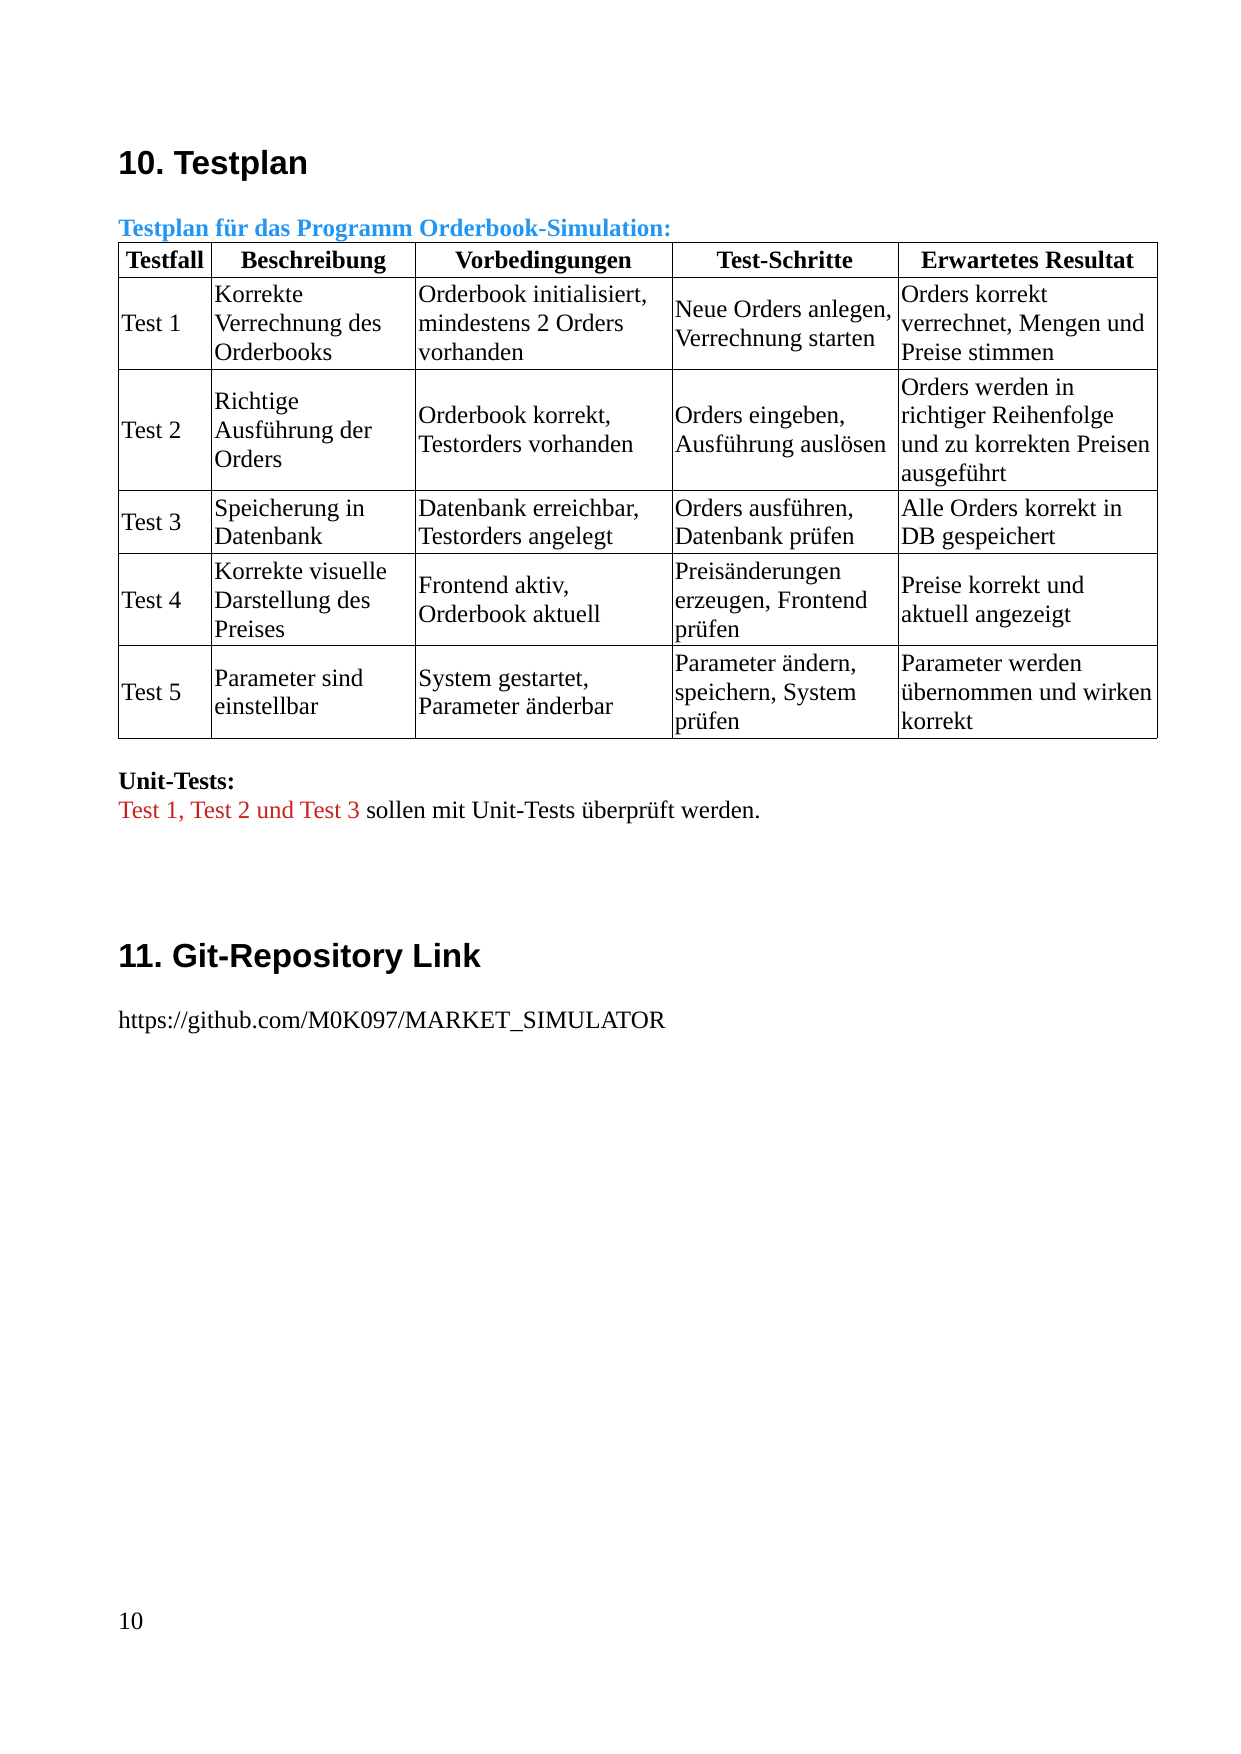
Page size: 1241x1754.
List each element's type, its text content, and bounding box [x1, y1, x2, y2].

table_cell Korrekte Verrechnung des Orderbooks [212, 278, 415, 369]
table_cell Orders korrekt verrechnet, Mengen und Preise stimmen [899, 278, 1157, 369]
text Testplan für das Programm Orderbook-Simulation: [118, 213, 1122, 242]
table_cell Orders eingeben, Ausführung auslösen [673, 370, 898, 490]
table_cell Test 3 [119, 491, 211, 553]
table_cell Parameter ändern, speichern, System prüfen [673, 646, 898, 737]
table_cell Test 5 [119, 646, 211, 737]
table_cell Preisänderungen erzeugen, Frontend prüfen [673, 554, 898, 645]
table_header Beschreibung [212, 243, 415, 277]
table_cell Parameter sind einstellbar [212, 646, 415, 737]
table_header Testfall [119, 243, 211, 277]
table_cell Test 4 [119, 554, 211, 645]
subtitle 10. Testplan [118, 131, 1122, 182]
table_cell Parameter werden übernommen und wirken korrekt [899, 646, 1157, 737]
table_cell Preise korrekt und aktuell angezeigt [899, 554, 1157, 645]
table_cell Orders ausführen, Datenbank prüfen [673, 491, 898, 553]
table_cell Datenbank erreichbar, Testorders angelegt [416, 491, 672, 553]
table_header Test-Schritte [673, 243, 898, 277]
table_cell Test 2 [119, 370, 211, 490]
table_cell Orderbook korrekt, Testorders vorhanden [416, 370, 672, 490]
table_cell System gestartet, Parameter änderbar [416, 646, 672, 737]
subtitle 11. Git-Repository Link [118, 927, 1122, 974]
table_cell Korrekte visuelle Darstellung des Preises [212, 554, 415, 645]
text https://github.com/M0K097/MARKET_SIMULATOR [118, 1006, 1122, 1034]
table_header Erwartetes Resultat [899, 243, 1157, 277]
text Unit-Tests: [118, 766, 1122, 795]
table_cell Test 1 [119, 278, 211, 369]
table_header Vorbedingungen [416, 243, 672, 277]
text Test 1, Test 2 und Test 3 sollen mit Unit-Tests überprüft werden. [118, 795, 1122, 824]
table_cell Frontend aktiv, Orderbook aktuell [416, 554, 672, 645]
table_cell Orders werden in richtiger Reihenfolge und zu korrekten Preisen ausgeführt [899, 370, 1157, 490]
table_cell Orderbook initialisiert, mindestens 2 Orders vorhanden [416, 278, 672, 369]
table_cell Neue Orders anlegen, Verrechnung starten [673, 278, 898, 369]
table_cell Alle Orders korrekt in DB gespeichert [899, 491, 1157, 553]
table_cell Speicherung in Datenbank [212, 491, 415, 553]
table_cell Richtige Ausführung der Orders [212, 370, 415, 490]
